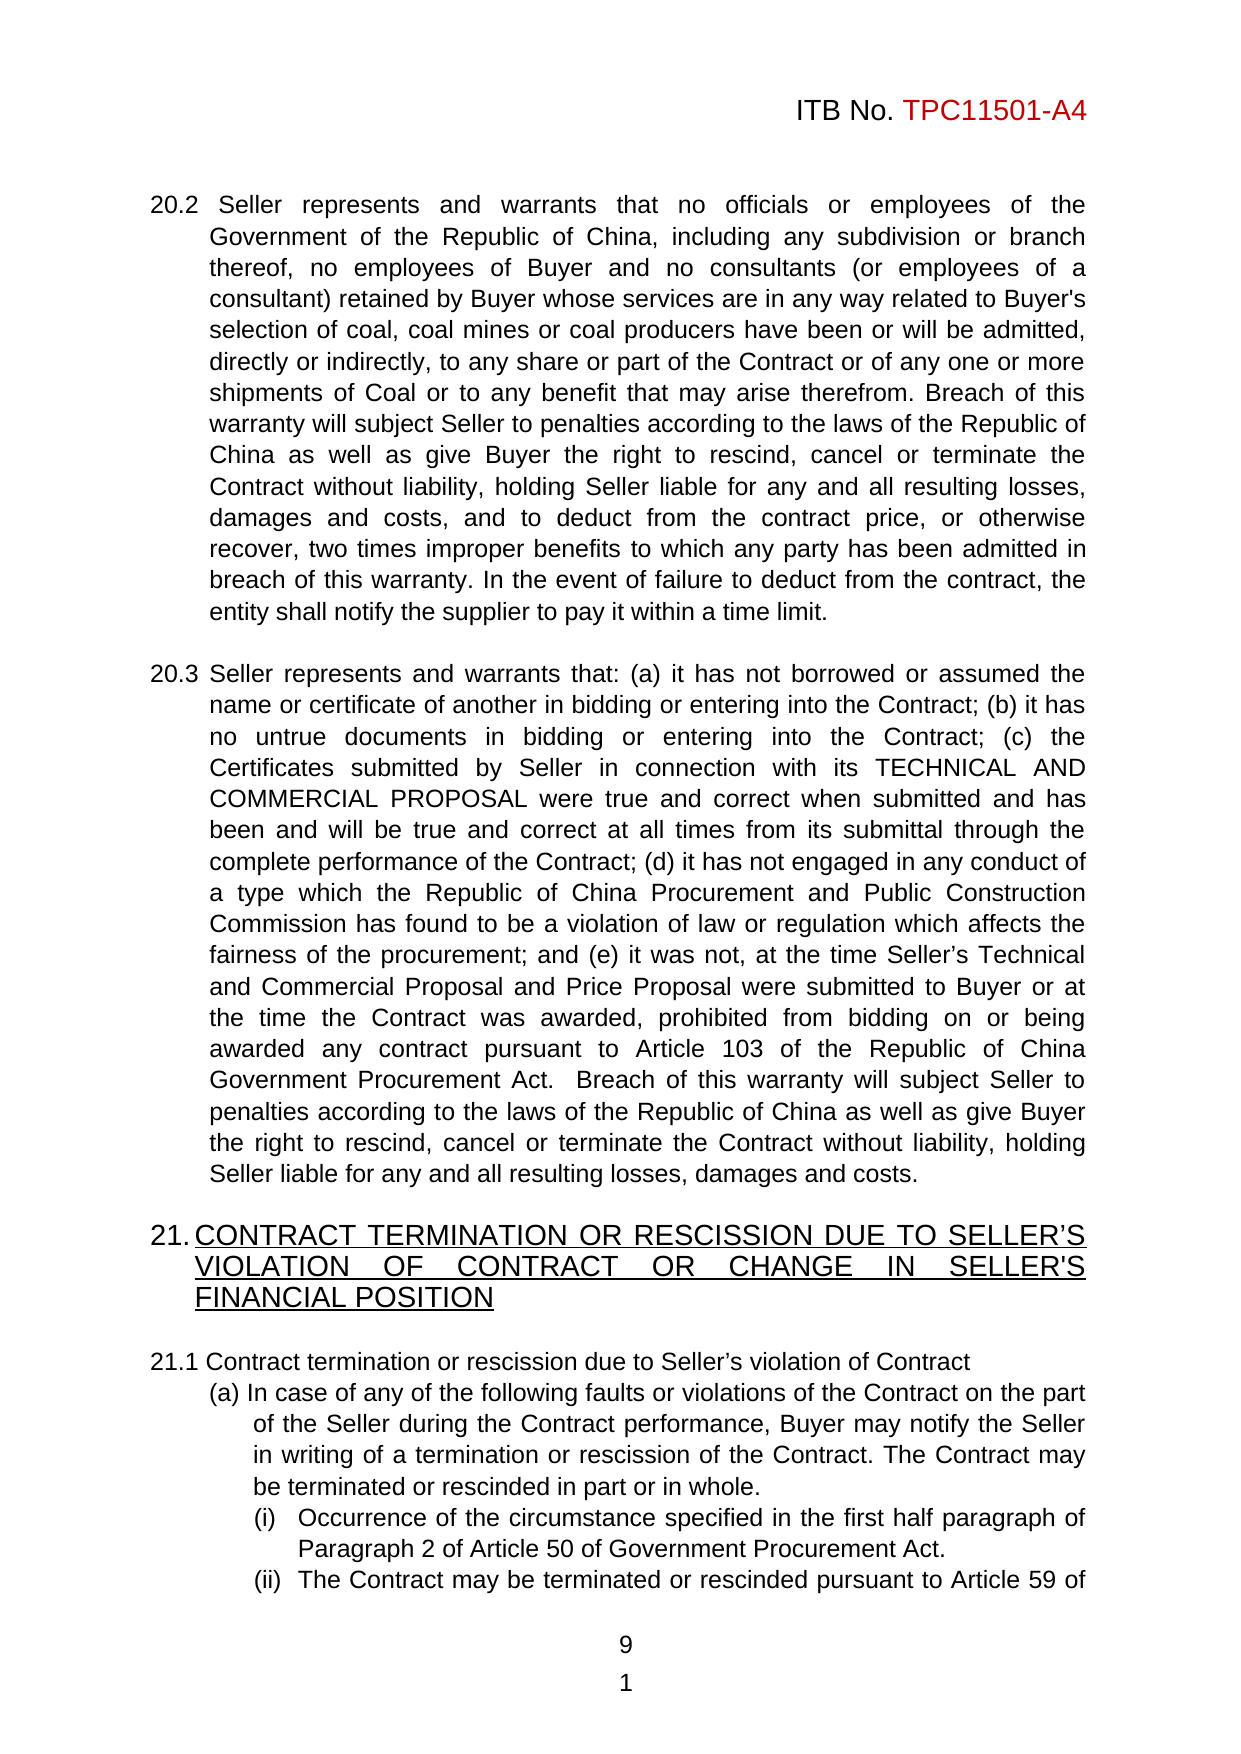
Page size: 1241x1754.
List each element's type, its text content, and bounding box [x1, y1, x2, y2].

text (i) Occurrence of the circumstance specified in the first half paragraph of Paragraph 2 of Article 50 of Government Procurement Act. [253, 1501, 1087, 1564]
text 21.1 Contract termination or rescission due to Seller’s violation of Contract [150, 1345, 1087, 1376]
text (a) In case of any of the following faults or violations of the Contract on the part of the Seller during the Contract performance, Buyer may notify the Seller in writing of a termination or rescission of the Contract. The Contract may be terminated or rescinded in part or in whole. [209, 1376, 1087, 1501]
text 20.2 Seller represents and warrants that no officials or employees of the Government of the Republic of China, including any subdivision or branch thereof, no employees of Buyer and no consultants (or employees of a consultant) retained by Buyer whose services are in any way related to Buyer's selection of coal, coal mines or coal producers have been or will be admitted, directly or indirectly, to any share or part of the Contract or of any one or more shipments of Coal or to any benefit that may arise therefrom. Breach of this warranty will subject Seller to penalties according to the laws of the Republic of China as well as give Buyer the right to rescind, cancel or terminate the Contract without liability, holding Seller liable for any and all resulting losses, damages and costs, and to deduct from the contract price, or otherwise recover, two times improper benefits to which any party has been admitted in breach of this warranty. In the event of failure to deduct from the contract, the entity shall notify the supplier to pay it within a time limit. [150, 189, 1087, 626]
text 21. CONTRACT TERMINATION OR RESCISSION DUE TO SELLER’S VIOLATION OF CONTRACT OR CHANGE IN SELLER'S FINANCIAL POSITION [150, 1220, 1087, 1314]
text 20.3 Seller represents and warrants that: (a) it has not borrowed or assumed the name or certificate of another in bidding or entering into the Contract; (b) it has no untrue documents in bidding or entering into the Contract; (c) the Certificates submitted by Seller in connection with its TECHNICAL AND COMMERCIAL PROPOSAL were true and correct when submitted and has been and will be true and correct at all times from its submittal through the complete performance of the Contract; (d) it has not engaged in any conduct of a type which the Republic of China Procurement and Public Construction Commission has found to be a violation of law or regulation which affects the fairness of the procurement; and (e) it was not, at the time Seller’s Technical and Commercial Proposal and Price Proposal were submitted to Buyer or at the time the Contract was awarded, prohibited from bidding on or being awarded any contract pursuant to Article 103 of the Republic of China Government Procurement Act. Breach of this warranty will subject Seller to penalties according to the laws of the Republic of China as well as give Buyer the right to rescind, cancel or terminate the Contract without liability, holding Seller liable for any and all resulting losses, damages and costs. [150, 657, 1087, 1189]
text (ii) The Contract may be terminated or rescinded pursuant to Article 59 of [253, 1564, 1087, 1595]
